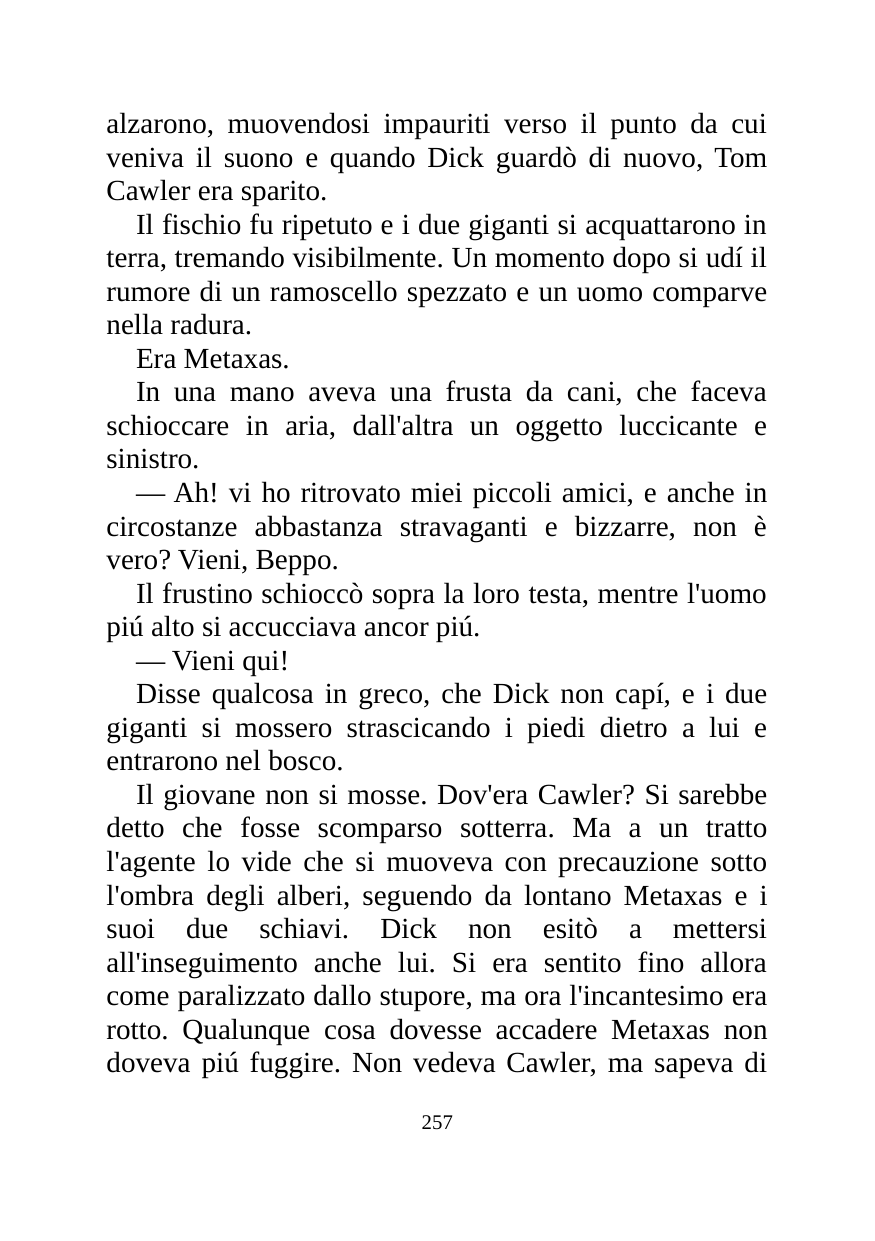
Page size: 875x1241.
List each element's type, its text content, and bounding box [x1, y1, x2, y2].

text Il giovane non si mosse. Dov'era Cawler? Si sarebbe detto che fosse scomparso sotterra. Ma a un tratto l'agente lo vide che si muoveva con precauzione sotto l'ombra degli alberi, seguendo da lontano Metaxas e i suoi due schiavi. Dick non esitò a mettersi all'inseguimento anche lui. Si era sentito fino allora come paralizzato dallo stupore, ma ora l'incantesimo era rotto. Qualunque cosa dovesse accadere Metaxas non doveva piú fuggire. Non vedeva Cawler, ma sapeva di [106, 777, 768, 1079]
text — Vieni qui! [106, 643, 768, 676]
text Era Metaxas. [106, 341, 768, 374]
text — Ah! vi ho ritrovato miei piccoli amici, e anche in circostanze abbastanza stravaganti e bizzarre, non è vero? Vieni, Beppo. [106, 475, 768, 576]
text Disse qualcosa in greco, che Dick non capí, e i due giganti si mossero strascicando i piedi dietro a lui e entrarono nel bosco. [106, 676, 768, 777]
text alzarono, muovendosi impauriti verso il punto da cui veniva il suono e quando Dick guardò di nuovo, Tom Cawler era sparito. [106, 106, 768, 207]
text Il frustino schioccò sopra la loro testa, mentre l'uomo piú alto si accucciava ancor piú. [106, 576, 768, 643]
text Il fischio fu ripetuto e i due giganti si acquattarono in terra, tremando visibilmente. Un momento dopo si udí il rumore di un ramoscello spezzato e un uomo comparve nella radura. [106, 207, 768, 341]
text In una mano aveva una frusta da cani, che faceva schioccare in aria, dall'altra un oggetto luccicante e sinistro. [106, 374, 768, 475]
